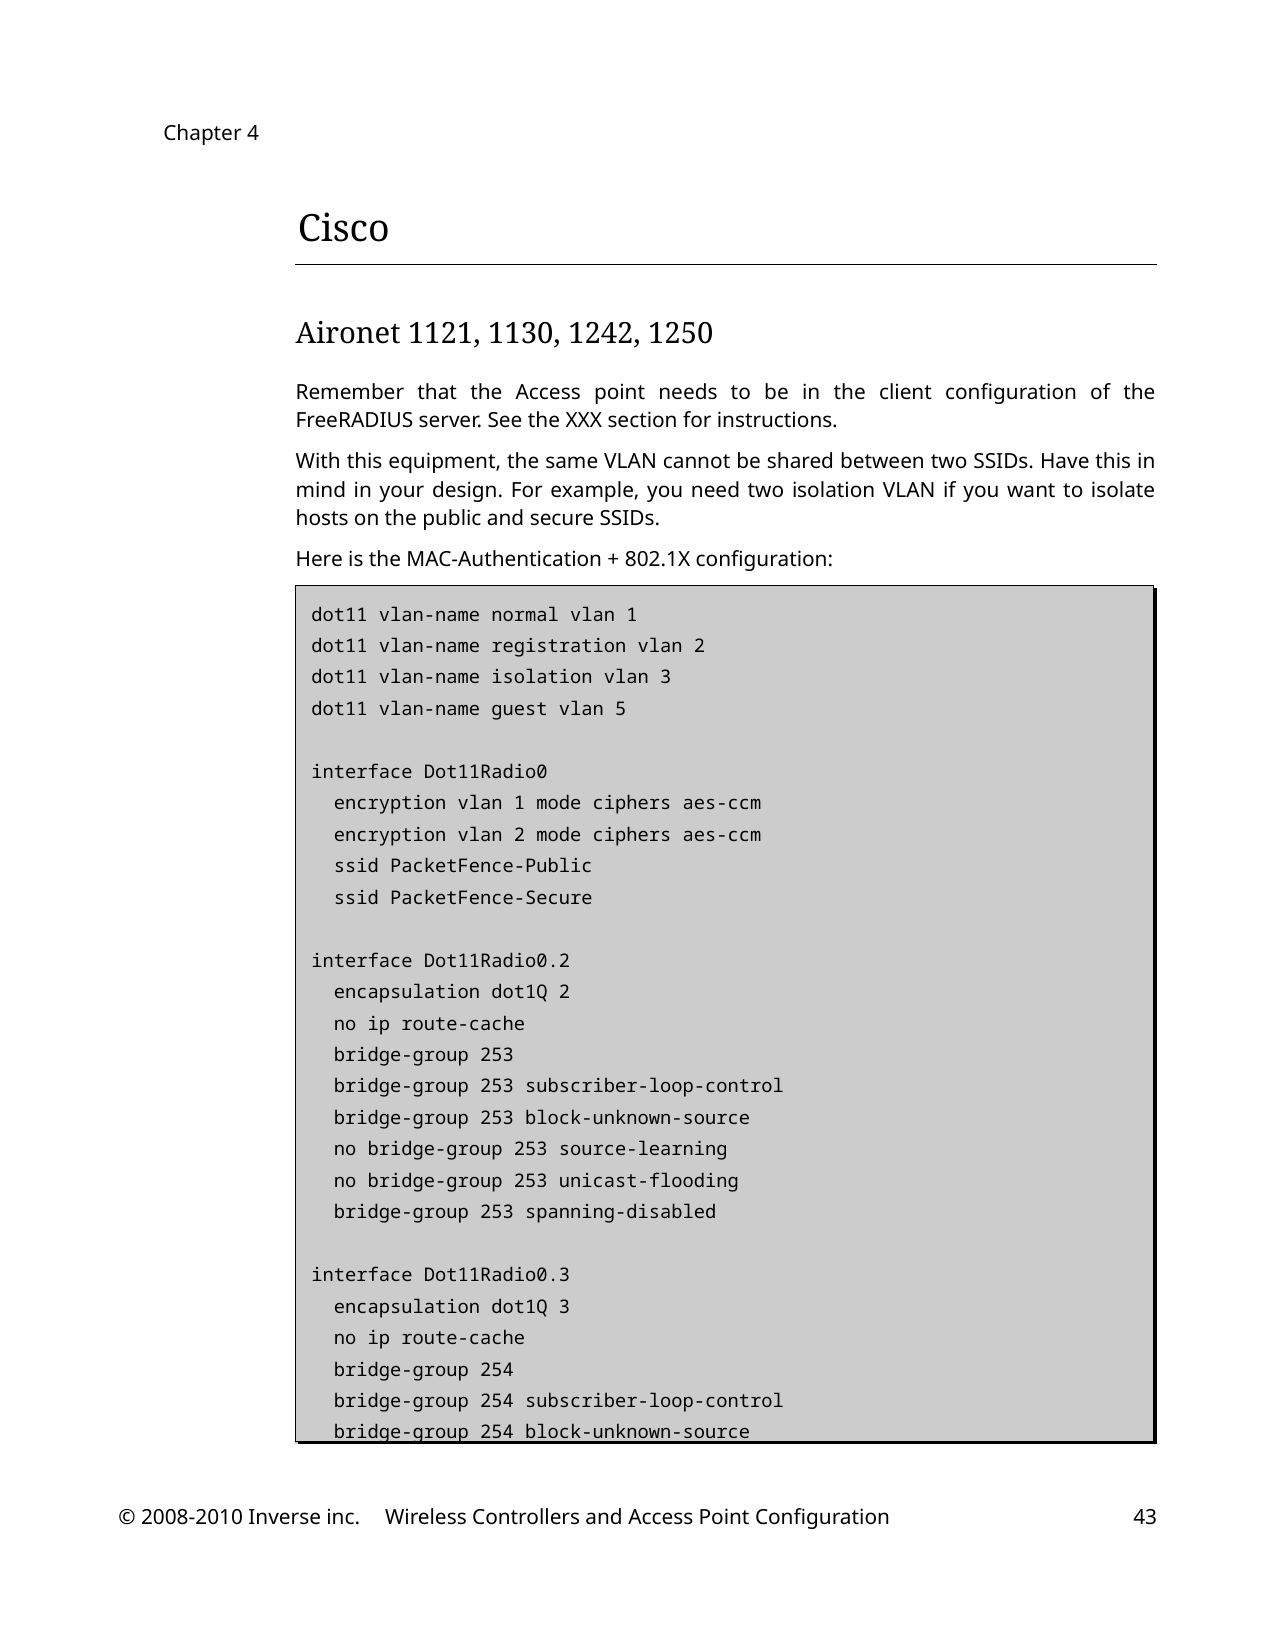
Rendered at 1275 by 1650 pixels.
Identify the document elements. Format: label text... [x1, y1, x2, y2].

subtitle Cisco [295, 201, 1157, 264]
text bridge-group 253 subscriber-loop-control [296, 1057, 1153, 1088]
text no bridge-group 253 source-learning [296, 1120, 1153, 1151]
text interface Dot11Radio0 [296, 742, 1153, 774]
text bridge-group 254 block-unknown-source [296, 1403, 1153, 1441]
text encapsulation dot1Q 3 [296, 1277, 1153, 1309]
text dot11 vlan-name isolation vlan 3 [296, 648, 1153, 679]
text ssid PacketFence-Public [296, 837, 1153, 868]
text dot11 vlan-name normal vlan 1 [296, 586, 1153, 617]
text encryption vlan 2 mode ciphers aes-ccm [296, 805, 1153, 837]
text encryption vlan 1 mode ciphers aes-ccm [296, 774, 1153, 805]
text bridge-group 254 subscriber-loop-control [296, 1372, 1153, 1403]
text dot11 vlan-name guest vlan 5 [296, 679, 1153, 711]
text interface Dot11Radio0.2 [296, 931, 1153, 963]
text bridge-group 254 [296, 1340, 1153, 1372]
text no ip route-cache [296, 1309, 1153, 1340]
text bridge-group 253 spanning-disabled [296, 1183, 1153, 1214]
text With this equipment, the same VLAN cannot be shared between two SSIDs. Have this in mind in your design. For example, you need two isolation VLAN if you want to isolate hosts on the public and secure SSIDs. [295, 446, 1157, 532]
text dot11 vlan-name registration vlan 2 [296, 617, 1153, 648]
text no bridge-group 253 unicast-flooding [296, 1151, 1153, 1183]
text no ip route-cache [296, 994, 1153, 1026]
text Remember that the Access point needs to be in the client configuration of the FreeRADIUS server. See the XXX section for instructions. [295, 377, 1157, 434]
text encapsulation dot1Q 2 [296, 963, 1153, 994]
text bridge-group 253 block-unknown-source [296, 1088, 1153, 1120]
text Here is the MAC-Authentication + 802.1X configuration: [295, 544, 1157, 573]
text bridge-group 253 [296, 1026, 1153, 1057]
text interface Dot11Radio0.3 [296, 1246, 1153, 1277]
text ssid PacketFence-Secure [296, 868, 1153, 900]
subtitle Aironet 1121, 1130, 1242, 1250 [295, 312, 1157, 352]
